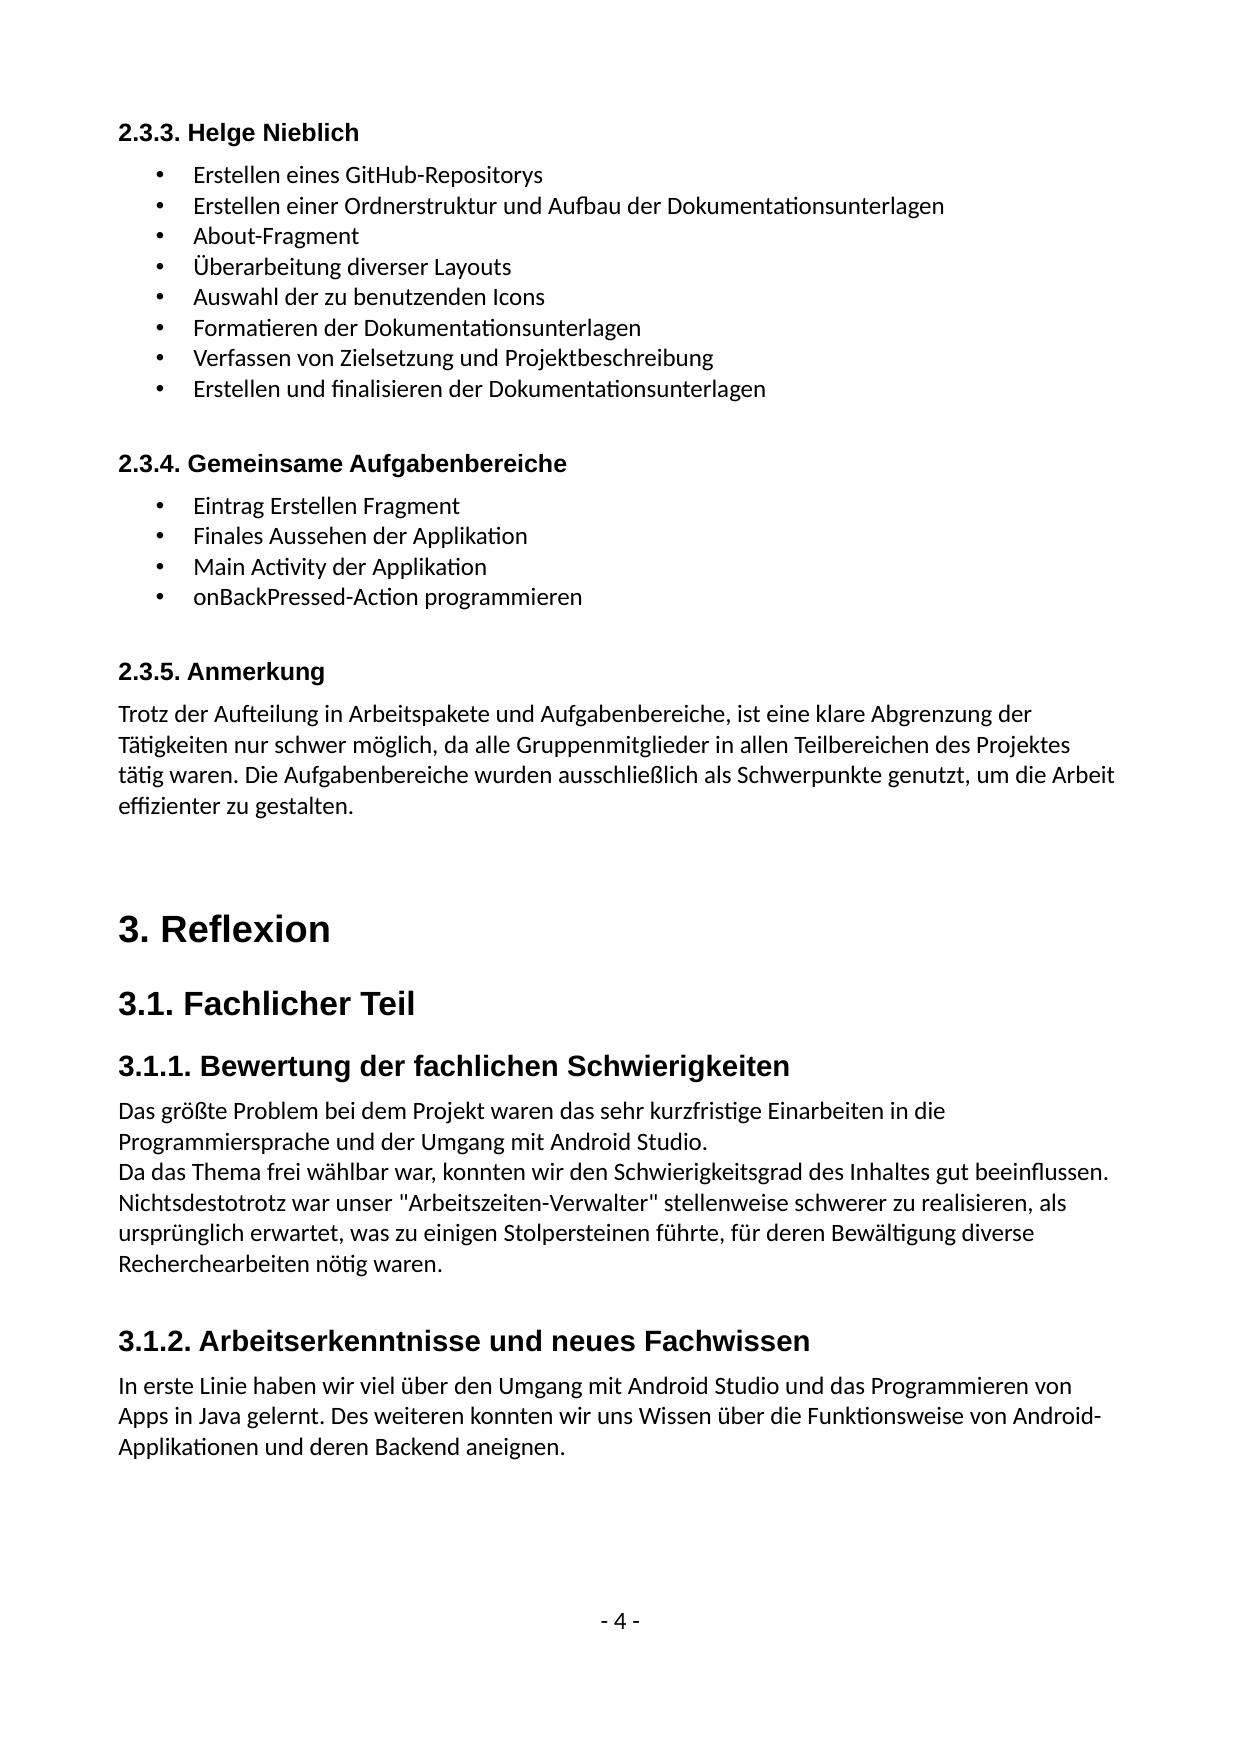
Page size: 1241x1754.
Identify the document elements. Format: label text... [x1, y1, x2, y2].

list Erstellen und finalisieren der Dokumentationsunterlagen [156, 373, 1122, 403]
list Erstellen eines GitHub-Repositorys [156, 159, 1122, 190]
subtitle 2.3.5. Anmerkung [118, 657, 1122, 686]
list Auswahl der zu benutzenden Icons [156, 281, 1122, 312]
list Verfassen von Zielsetzung und Projektbeschreibung [156, 342, 1122, 373]
list About-Fragment [156, 220, 1122, 251]
subtitle 3.1. Fachlicher Teil [118, 983, 1122, 1022]
subtitle 2.3.4. Gemeinsame Aufgabenbereiche [118, 449, 1122, 477]
subtitle 3.1.2. Arbeitserkenntnisse und neues Fachwissen [118, 1324, 1122, 1357]
list Formatieren der Dokumentationsunterlagen [156, 312, 1122, 342]
text Das größte Problem bei dem Projekt waren das sehr kurzfristige Einarbeiten in die Programmiersprache und der Umgang mit Android Studio. [118, 1095, 1122, 1156]
list Main Activity der Applikation [156, 551, 1122, 581]
text Nichtsdestotrotz war unser "Arbeitszeiten-Verwalter" stellenweise schwerer zu realisieren, als ursprünglich erwartet, was zu einigen Stolpersteinen führte, für deren Bewältigung diverse Recherchearbeiten nötig waren. [118, 1187, 1122, 1278]
list Eintrag Erstellen Fragment [156, 490, 1122, 520]
subtitle 3.1.1. Bewertung der fachlichen Schwierigkeiten [118, 1049, 1122, 1083]
list Überarbeitung diverser Layouts [156, 251, 1122, 281]
list Finales Aussehen der Applikation [156, 520, 1122, 551]
list onBackPressed-Action programmieren [156, 581, 1122, 612]
text Da das Thema frei wählbar war, konnten wir den Schwierigkeitsgrad des Inhaltes gut beeinflussen. [118, 1156, 1122, 1187]
subtitle 2.3.3. Helge Nieblich [118, 118, 1122, 147]
text Trotz der Aufteilung in Arbeitspakete und Aufgabenbereiche, ist eine klare Abgrenzung der Tätigkeiten nur schwer möglich, da alle Gruppenmitglieder in allen Teilbereichen des Projektes tätig waren. Die Aufgabenbereiche wurden ausschließlich als Schwerpunkte genutzt, um die Arbeit effizienter zu gestalten. [118, 698, 1122, 820]
text In erste Linie haben wir viel über den Umgang mit Android Studio und das Programmieren von Apps in Java gelernt. Des weiteren konnten wir uns Wissen über die Funktionsweise von Android-Applikationen und deren Backend aneignen. [118, 1370, 1122, 1461]
subtitle 3. Reflexion [118, 906, 1122, 950]
list Erstellen einer Ordnerstruktur und Aufbau der Dokumentationsunterlagen [156, 190, 1122, 220]
